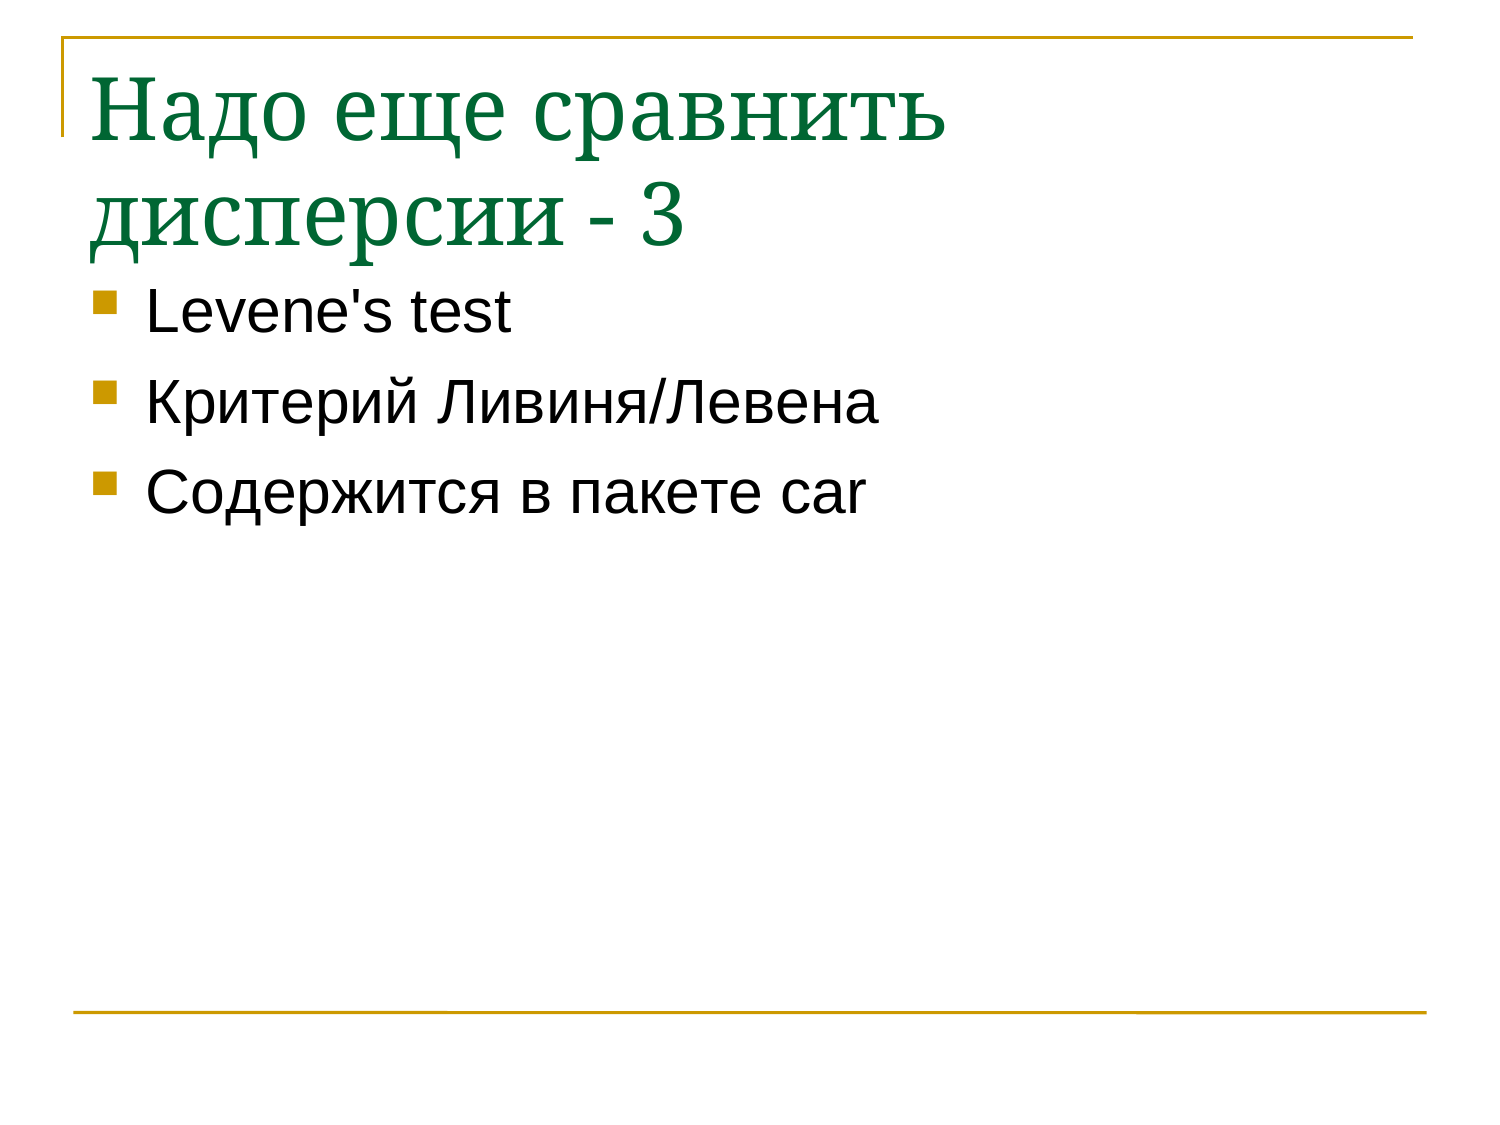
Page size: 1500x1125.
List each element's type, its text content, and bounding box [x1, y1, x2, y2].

list Levene's test Критерий Ливиня/Левена Содержится в пакете car [75, 262, 1426, 1006]
title Надо еще сравнить дисперсии - 3 [75, 45, 1426, 233]
